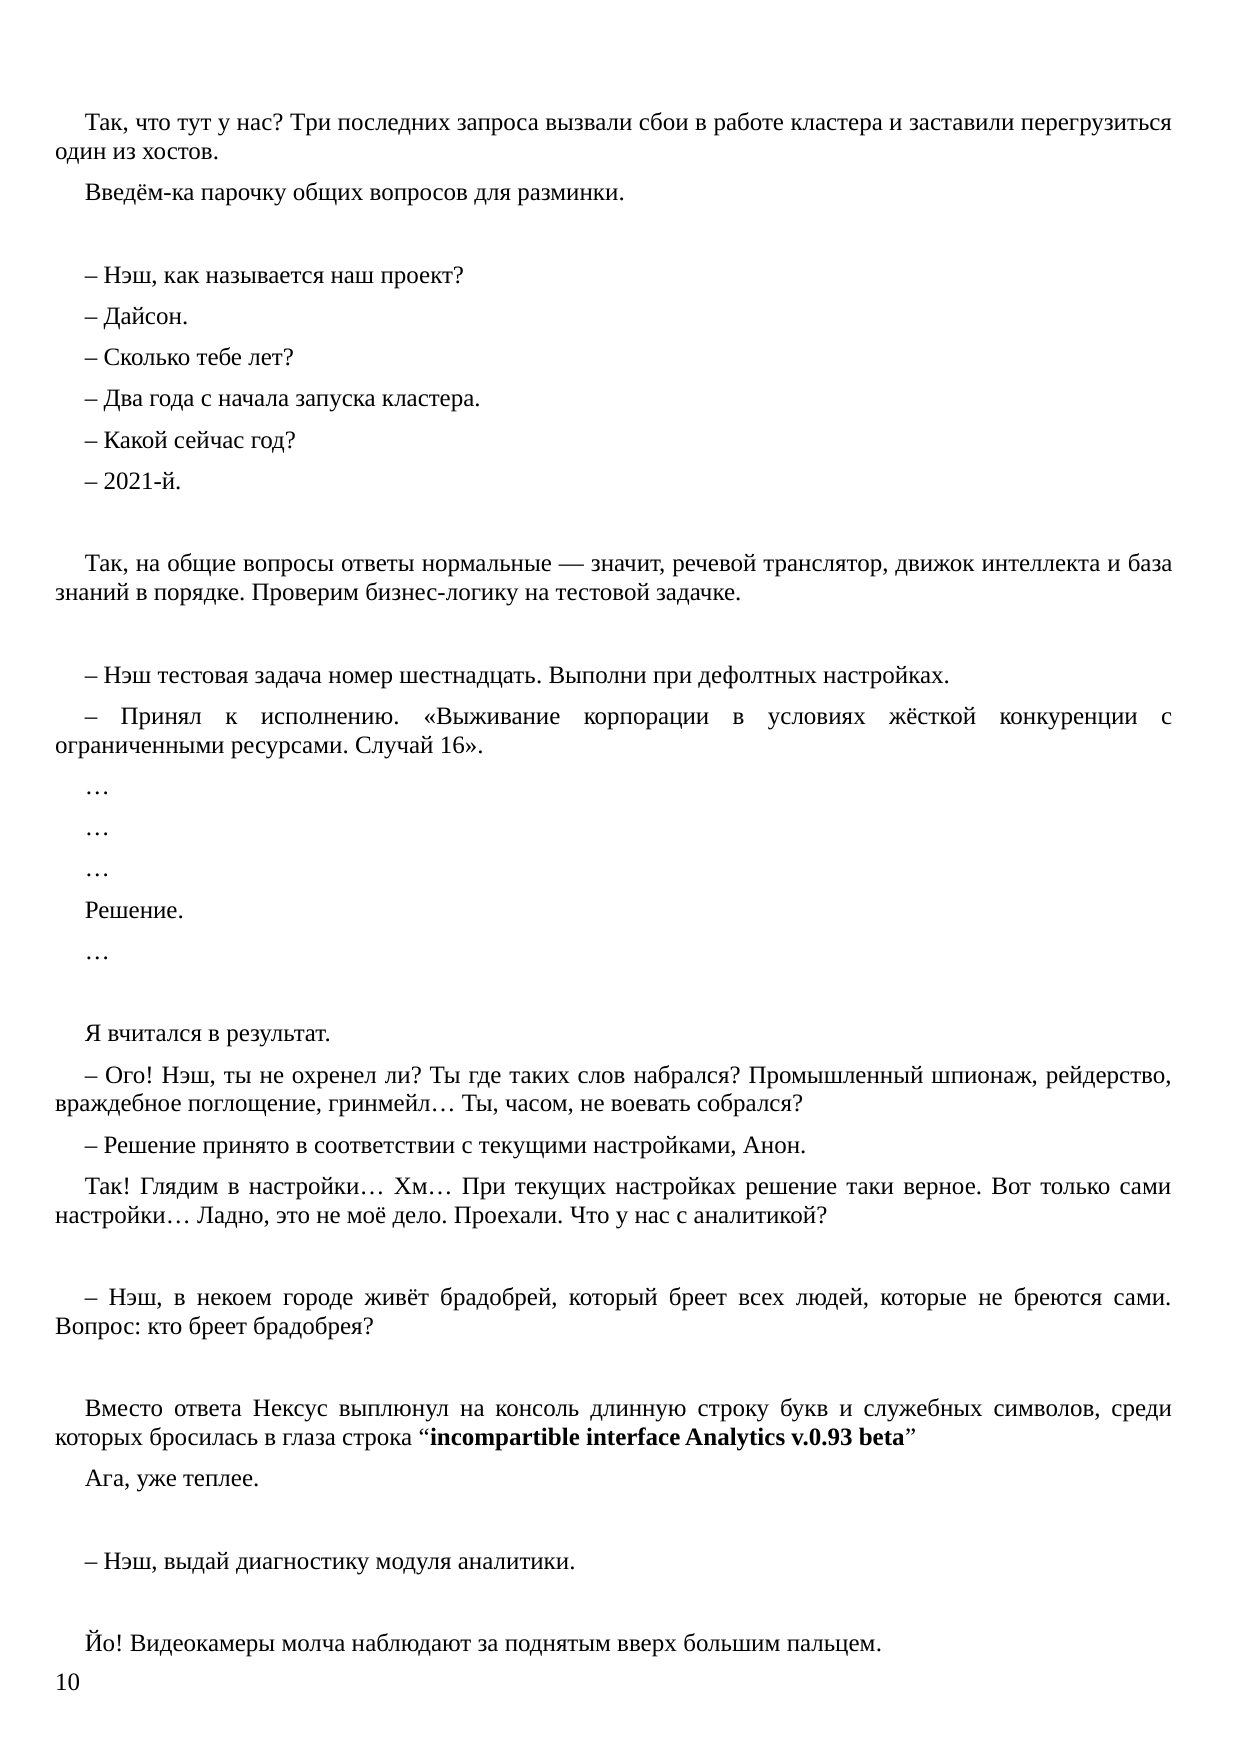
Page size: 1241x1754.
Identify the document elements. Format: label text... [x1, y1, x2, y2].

text … [55, 853, 1173, 882]
text – Какой сейчас год? [55, 425, 1173, 453]
text – 2021-й. [55, 466, 1173, 495]
text Йо! Видеокамеры молча наблюдают за поднятым вверх большим пальцем. [55, 1628, 1173, 1657]
text Так, что тут у нас? Три последних запроса вызвали сбои в работе кластера и заставили перегрузиться один из хостов. [55, 107, 1173, 165]
text – Сколько тебе лет? [55, 342, 1173, 371]
text … [55, 812, 1173, 841]
text – Дайсон. [55, 301, 1173, 330]
text – Два года с начала запуска кластера. [55, 383, 1173, 412]
text – Нэш тестовая задача номер шестнадцать. Выполни при дефолтных настройках. [55, 660, 1173, 688]
text – Нэш, выдай диагностику модуля аналитики. [55, 1546, 1173, 1575]
text – Решение принято в соответствии с текущими настройками, Анон. [55, 1130, 1173, 1158]
text Так, на общие вопросы ответы нормальные — значит, речевой транслятор, движок интеллекта и база знаний в порядке. Проверим бизнес-логику на тестовой задачке. [55, 548, 1173, 606]
text Так! Глядим в настройки… Хм… При текущих настройках решение таки верное. Вот только сами настройки… Ладно, это не моё дело. Проехали. Что у нас с аналитикой? [55, 1171, 1173, 1228]
text … [55, 936, 1173, 965]
text Введём-ка парочку общих вопросов для разминки. [55, 177, 1173, 206]
text Я вчитался в результат. [55, 1018, 1173, 1047]
text – Нэш, как называется наш проект? [55, 260, 1173, 288]
text – Ого! Нэш, ты не охренел ли? Ты где таких слов набрался? Промышленный шпионаж, рейдерство, враждебное поглощение, гринмейл… Ты, часом, не воевать собрался? [55, 1060, 1173, 1117]
text … [55, 771, 1173, 800]
text – Нэш, в некоем городе живёт брадобрей, который бреет всех людей, которые не бреются сами. Вопрос: кто бреет брадобрея? [55, 1282, 1173, 1340]
text Вместо ответа Нексус выплюнул на консоль длинную строку букв и служебных символов, среди которых бросилась в глаза строка “incompartible interface Analytics v.0.93 beta” [55, 1393, 1173, 1451]
text Ага, уже теплее. [55, 1463, 1173, 1492]
text Решение. [55, 895, 1173, 923]
text – Принял к исполнению. «Выживание корпорации в условиях жёсткой конкуренции с ограниченными ресурсами. Случай 16». [55, 701, 1173, 758]
